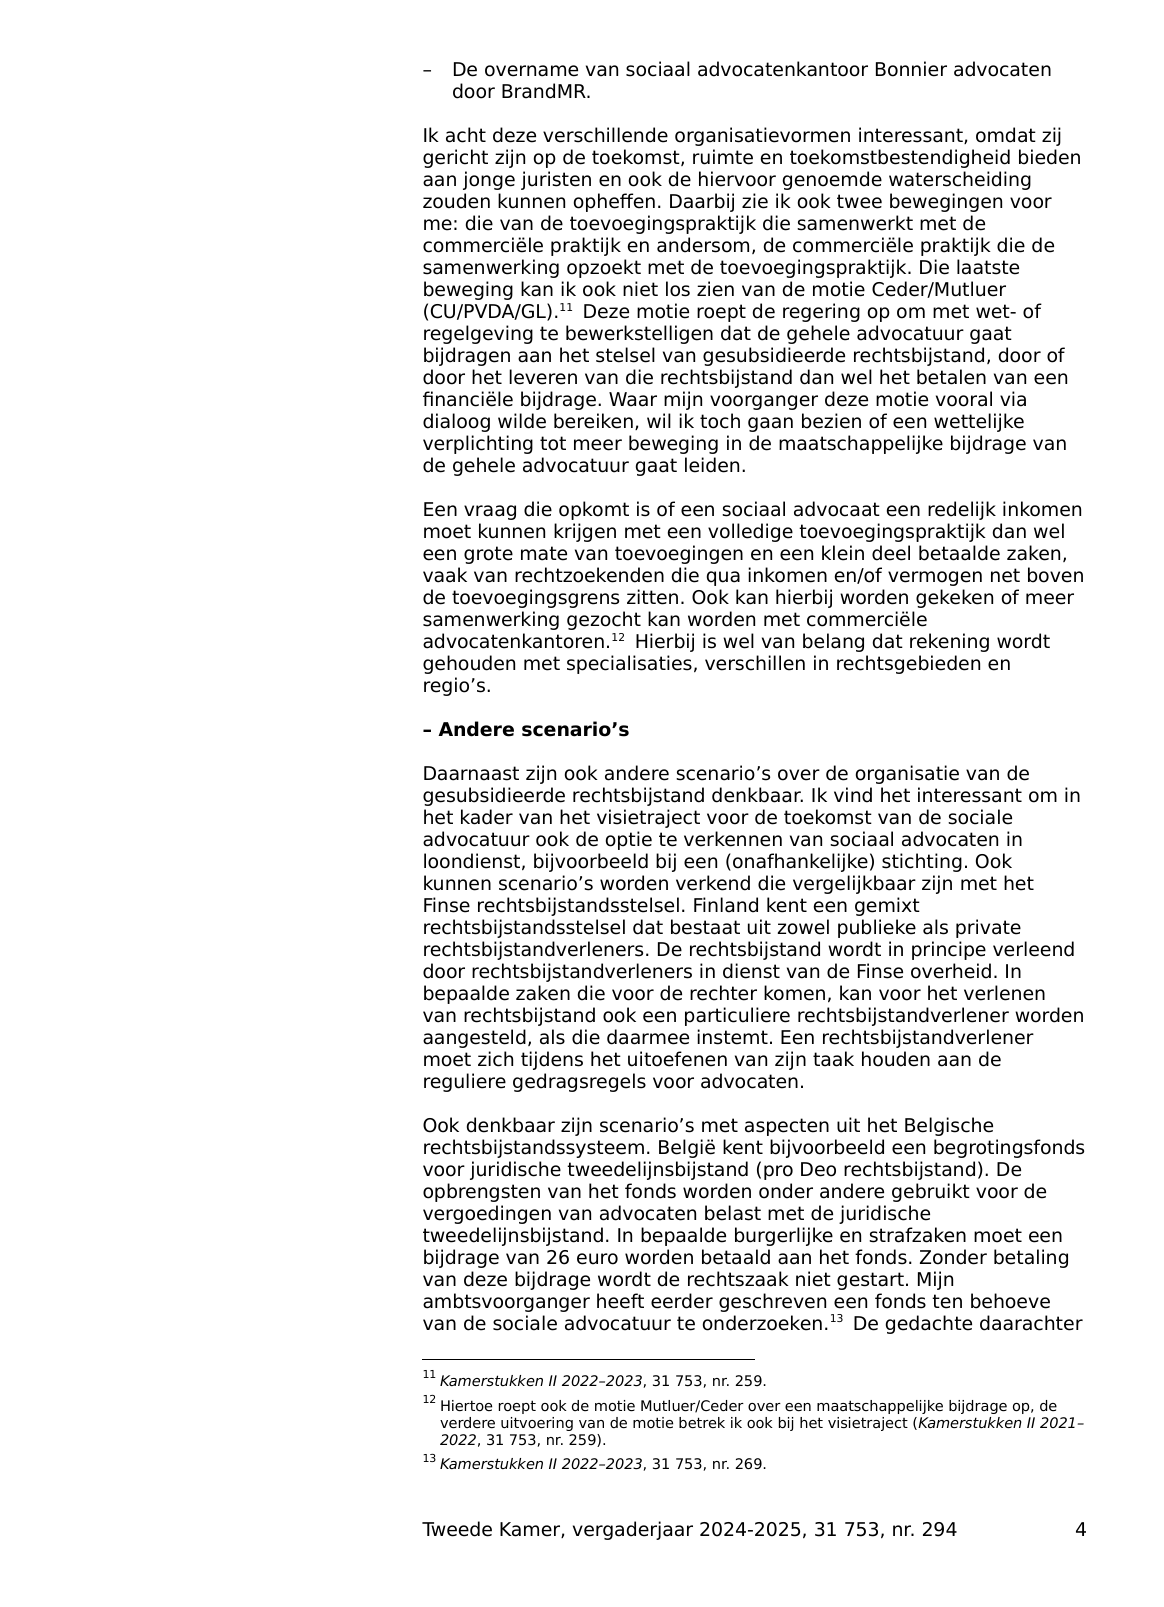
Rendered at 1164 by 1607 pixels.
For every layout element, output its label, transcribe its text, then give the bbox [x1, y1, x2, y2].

text – De overname van sociaal advocatenkantoor Bonnier advocaten door BrandMR. [422, 59, 1087, 103]
text Ik acht deze verschillende organisatievormen interessant, omdat zij gericht zijn op de toekomst, ruimte en toekomstbestendigheid bieden aan jonge juristen en ook de hiervoor genoemde waterscheiding zouden kunnen opheffen. Daarbij zie ik ook twee bewegingen voor me: die van de toevoegingspraktijk die samenwerkt met de commerciële praktijk en andersom, de commerciële praktijk die de samenwerking opzoekt met de toevoegingspraktijk. Die laatste beweging kan ik ook niet los zien van de motie Ceder/Mutluer (CU/PVDA/GL). Deze motie roept de regering op om met wet- of regelgeving te bewerkstelligen dat de gehele advocatuur gaat bijdragen aan het stelsel van gesubsidieerde rechtsbijstand, door of door het leveren van die rechtsbijstand dan wel het betalen van een financiële bijdrage. Waar mijn voorganger deze motie vooral via dialoog wilde bereiken, wil ik toch gaan bezien of een wettelijke verplichting tot meer beweging in de maatschappelijke bijdrage van de gehele advocatuur gaat leiden. [422, 125, 1087, 477]
text Ook denkbaar zijn scenario’s met aspecten uit het Belgische rechtsbijstandssysteem. België kent bijvoorbeeld een begrotingsfonds voor juridische tweedelijnsbijstand (pro Deo rechtsbijstand). De opbrengsten van het fonds worden onder andere gebruikt voor de vergoedingen van advocaten belast met de juridische tweedelijnsbijstand. In bepaalde burgerlijke en strafzaken moet een bijdrage van 26 euro worden betaald aan het fonds. Zonder betaling van deze bijdrage wordt de rechtszaak niet gestart. Mijn ambtsvoorganger heeft eerder geschreven een fonds ten behoeve van de sociale advocatuur te onderzoeken. De gedachte daarachter [422, 1115, 1087, 1335]
subtitle – Andere scenario’s [422, 719, 1087, 741]
text Hiertoe roept ook de motie Mutluer/Ceder over een maatschappelijke bijdrage op, de verdere uitvoering van de motie betrek ik ook bij het visietraject (Kamerstukken II 2021–2022, 31 753, nr. 259). [422, 1393, 1087, 1449]
text Kamerstukken II 2022–2023, 31 753, nr. 259. [422, 1368, 1087, 1391]
text Een vraag die opkomt is of een sociaal advocaat een redelijk inkomen moet kunnen krijgen met een volledige toevoegingspraktijk dan wel een grote mate van toevoegingen en een klein deel betaalde zaken, vaak van rechtzoekenden die qua inkomen en/of vermogen net boven de toevoegingsgrens zitten. Ook kan hierbij worden gekeken of meer samenwerking gezocht kan worden met commerciële advocatenkantoren. Hierbij is wel van belang dat rekening wordt gehouden met specialisaties, verschillen in rechtsgebieden en regio’s. [422, 499, 1087, 697]
text Daarnaast zijn ook andere scenario’s over de organisatie van de gesubsidieerde rechtsbijstand denkbaar. Ik vind het interessant om in het kader van het visietraject voor de toekomst van de sociale advocatuur ook de optie te verkennen van sociaal advocaten in loondienst, bijvoorbeeld bij een (onafhankelijke) stichting. Ook kunnen scenario’s worden verkend die vergelijkbaar zijn met het Finse rechtsbijstandsstelsel. Finland kent een gemixt rechtsbijstandsstelsel dat bestaat uit zowel publieke als private rechtsbijstandverleners. De rechtsbijstand wordt in principe verleend door rechtsbijstandverleners in dienst van de Finse overheid. In bepaalde zaken die voor de rechter komen, kan voor het verlenen van rechtsbijstand ook een particuliere rechtsbijstandverlener worden aangesteld, als die daarmee instemt. Een rechtsbijstandverlener moet zich tijdens het uitoefenen van zijn taak houden aan de reguliere gedragsregels voor advocaten. [422, 763, 1087, 1093]
text Kamerstukken II 2022–2023, 31 753, nr. 269. [422, 1452, 1087, 1474]
